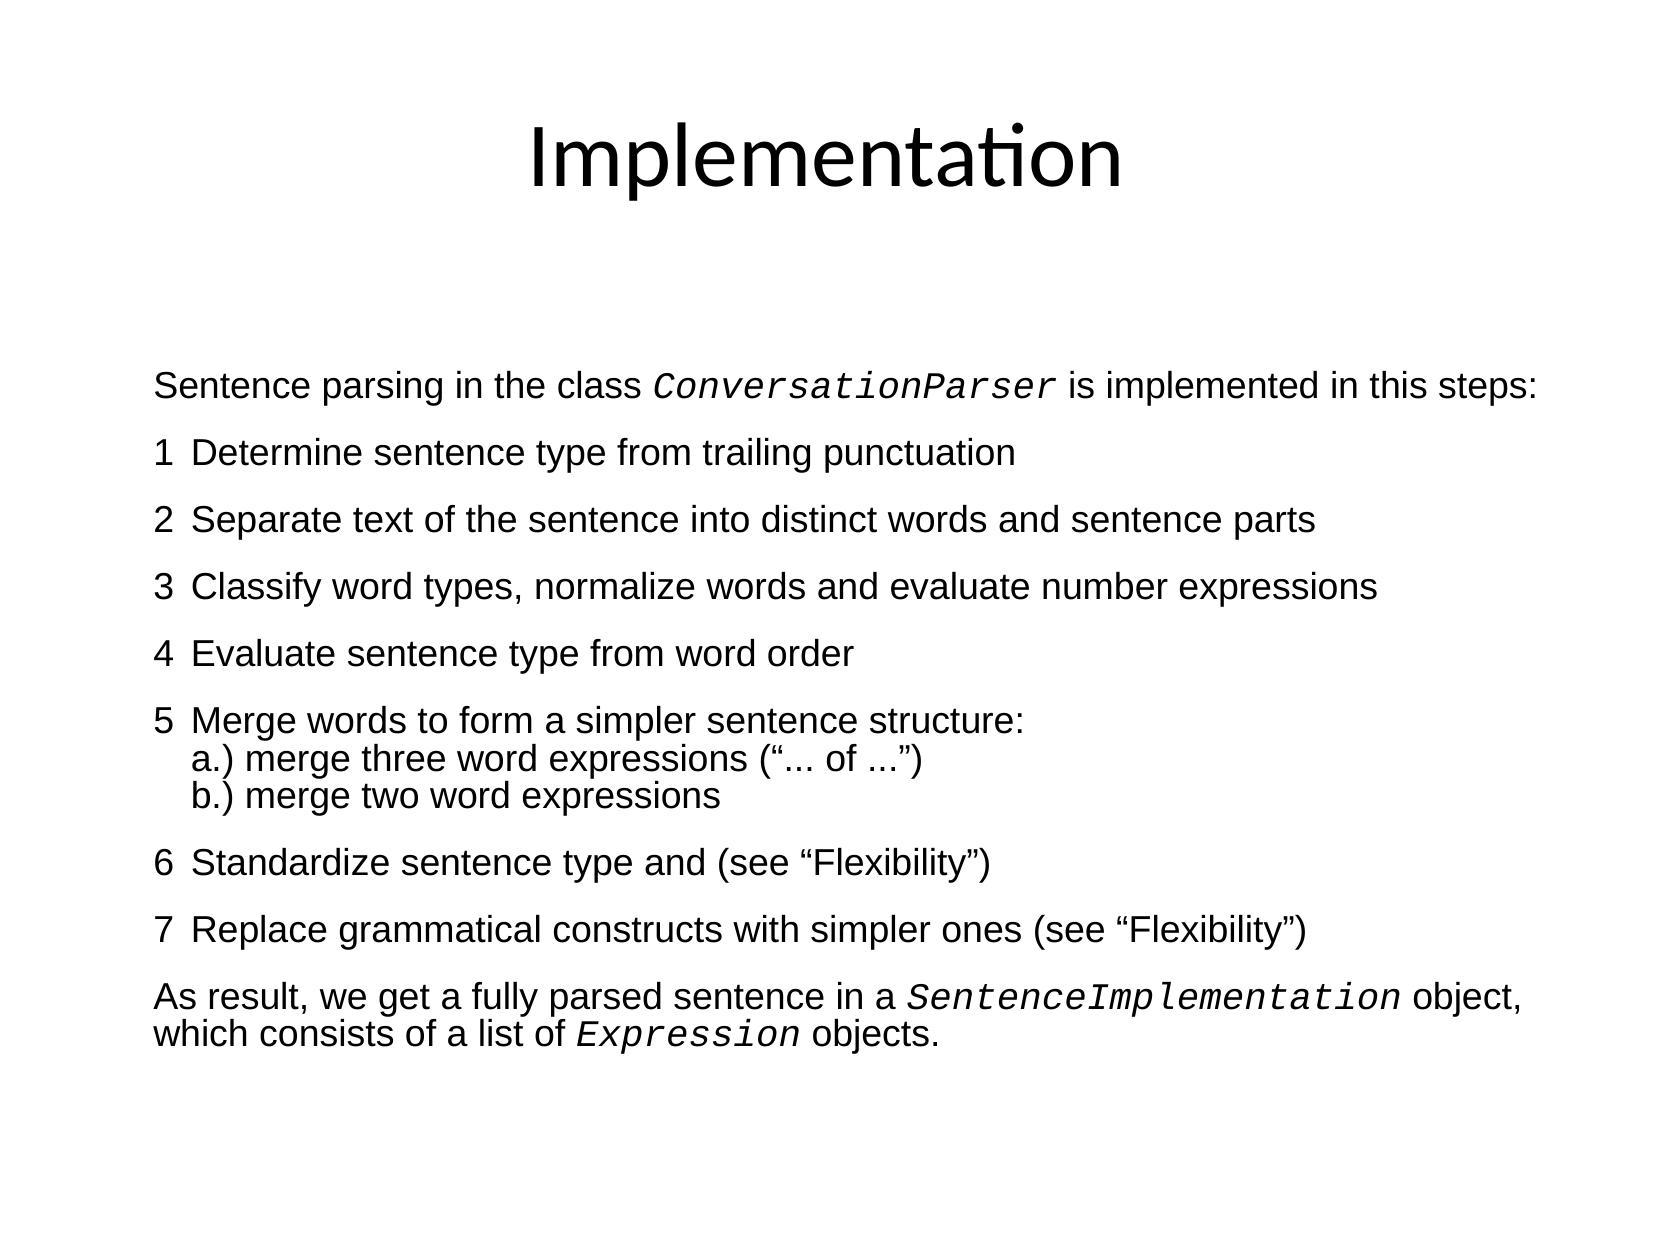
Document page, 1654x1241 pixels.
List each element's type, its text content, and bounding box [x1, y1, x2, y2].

text_box Implementation [82, 49, 1571, 257]
text_box Sentence parsing in the class ConversationParser is implemented in this steps: Determine sentence type from trailing punctuation Separate text of the sentence into distinct words and sentence parts Classify word types, normalize words and evaluate number expressions Evaluate sentence type from word order Merge words to form a simpler sentence structure: a.) merge three word expressions (“... of ...”) b.) merge two word expressions Standardize sentence type and (see “Flexibility”) Replace grammatical constructs with simpler ones (see “Flexibility”) As result, we get a fully parsed sentence in a SentenceImplementation object, which consists of a list of Expression objects. [82, 290, 1571, 1109]
